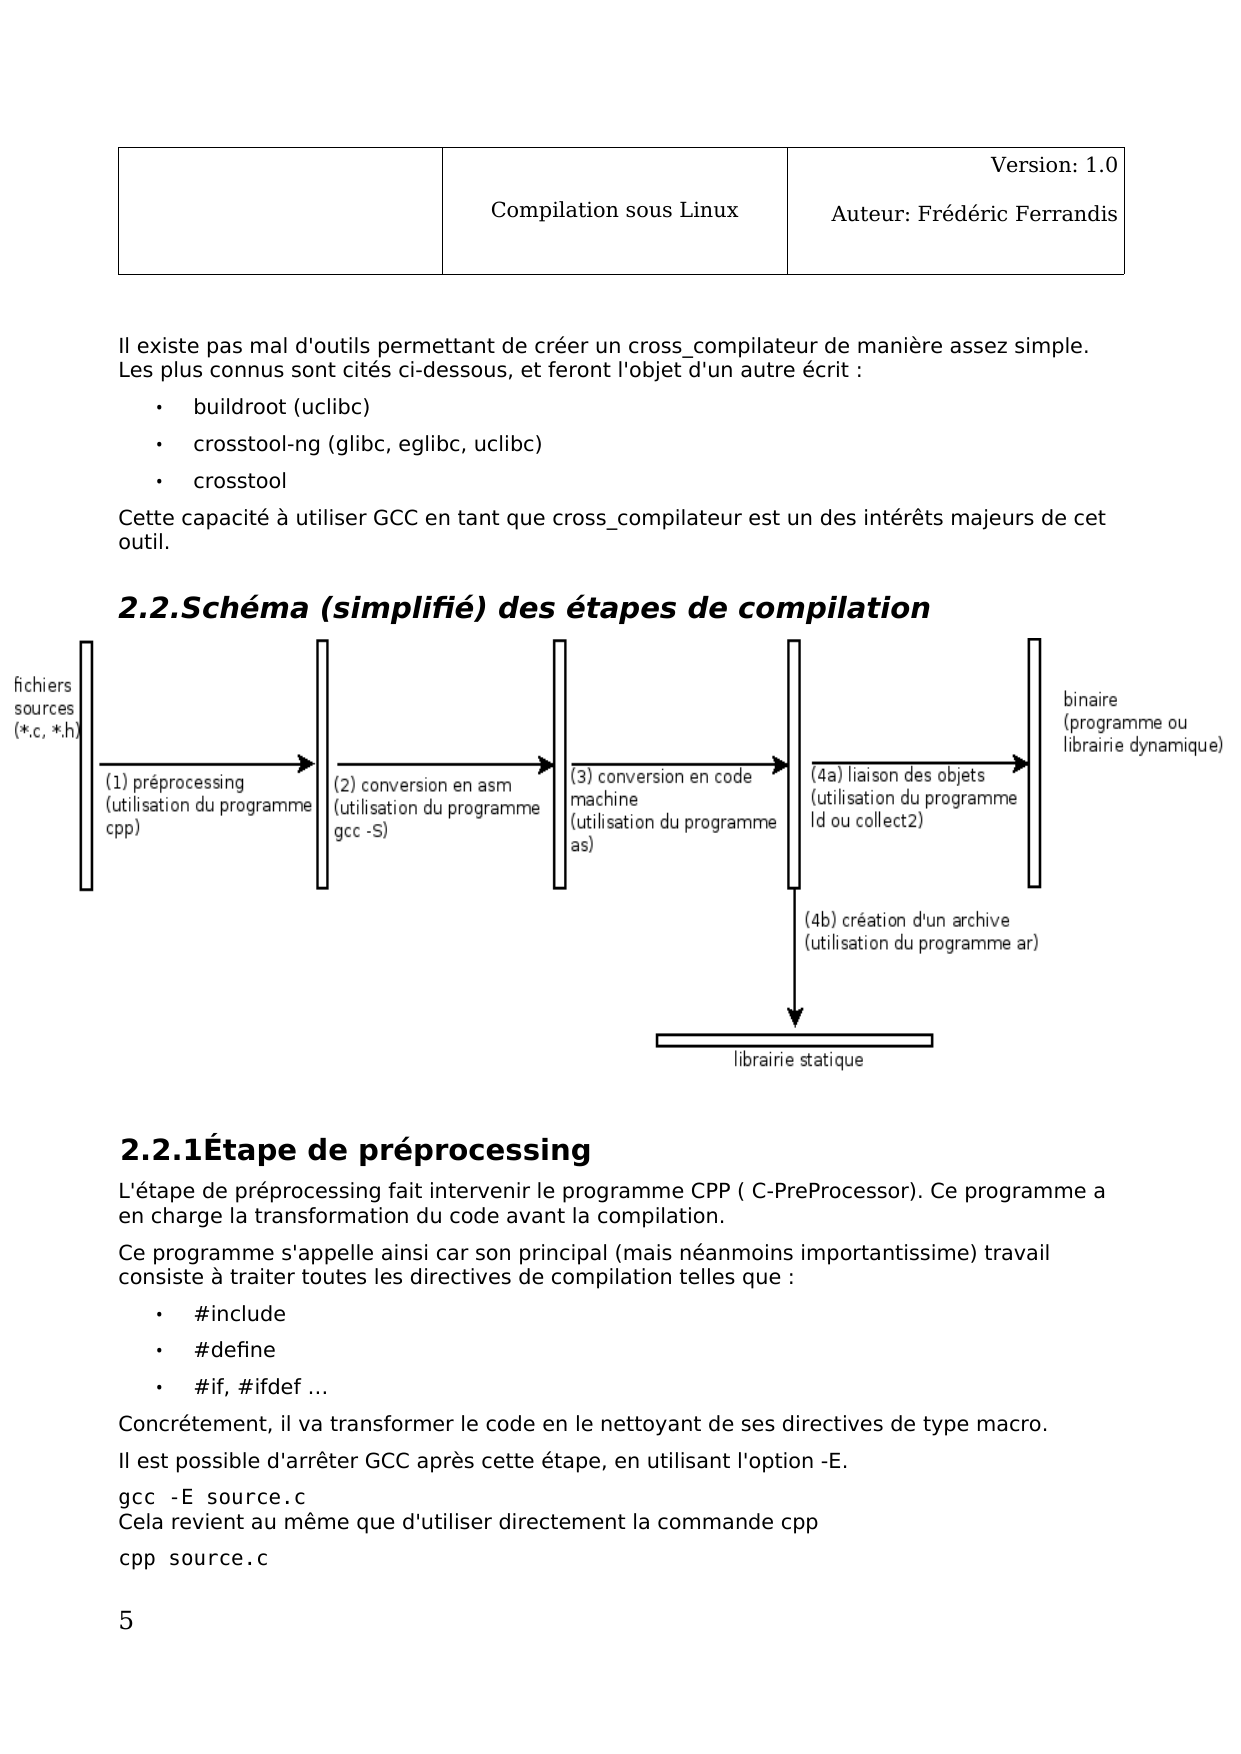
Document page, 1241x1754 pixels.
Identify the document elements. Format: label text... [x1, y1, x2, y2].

text Il est possible d'arrêter GCC après cette étape, en utilisant l'option -E. [118, 1449, 1122, 1473]
text gcc -E source.c [118, 1485, 1122, 1510]
text L'étape de préprocessing fait intervenir le programme CPP ( C-PreProcessor). Ce programme a en charge la transformation du code avant la compilation. [118, 1179, 1122, 1228]
subtitle Schéma (simplifié) des étapes de compilation [118, 592, 1122, 626]
list #define [156, 1338, 1122, 1363]
list buildroot (uclibc) [156, 395, 1122, 419]
picture [14, 638, 1226, 1072]
text Cette capacité à utiliser GCC en tant que cross_compilateur est un des intérêts majeurs de cet outil. [118, 506, 1122, 554]
text Cela revient au même que d'utiliser directement la commande cpp [118, 1510, 1122, 1534]
text Il existe pas mal d'outils permettant de créer un cross_compilateur de manière assez simple. Les plus connus sont cités ci-dessous, et feront l'objet d'un autre écrit : [118, 334, 1122, 383]
list #include [156, 1302, 1122, 1326]
subtitle Étape de préprocessing [118, 1133, 1122, 1167]
text Concrétement, il va transformer le code en le nettoyant de ses directives de type macro. [118, 1412, 1122, 1436]
text cpp source.c [118, 1546, 1122, 1571]
list #if, #ifdef … [156, 1375, 1122, 1399]
list crosstool [156, 469, 1122, 493]
list crosstool-ng (glibc, eglibc, uclibc) [156, 432, 1122, 456]
text Ce programme s'appelle ainsi car son principal (mais néanmoins importantissime) travail consiste à traiter toutes les directives de compilation telles que : [118, 1241, 1122, 1289]
